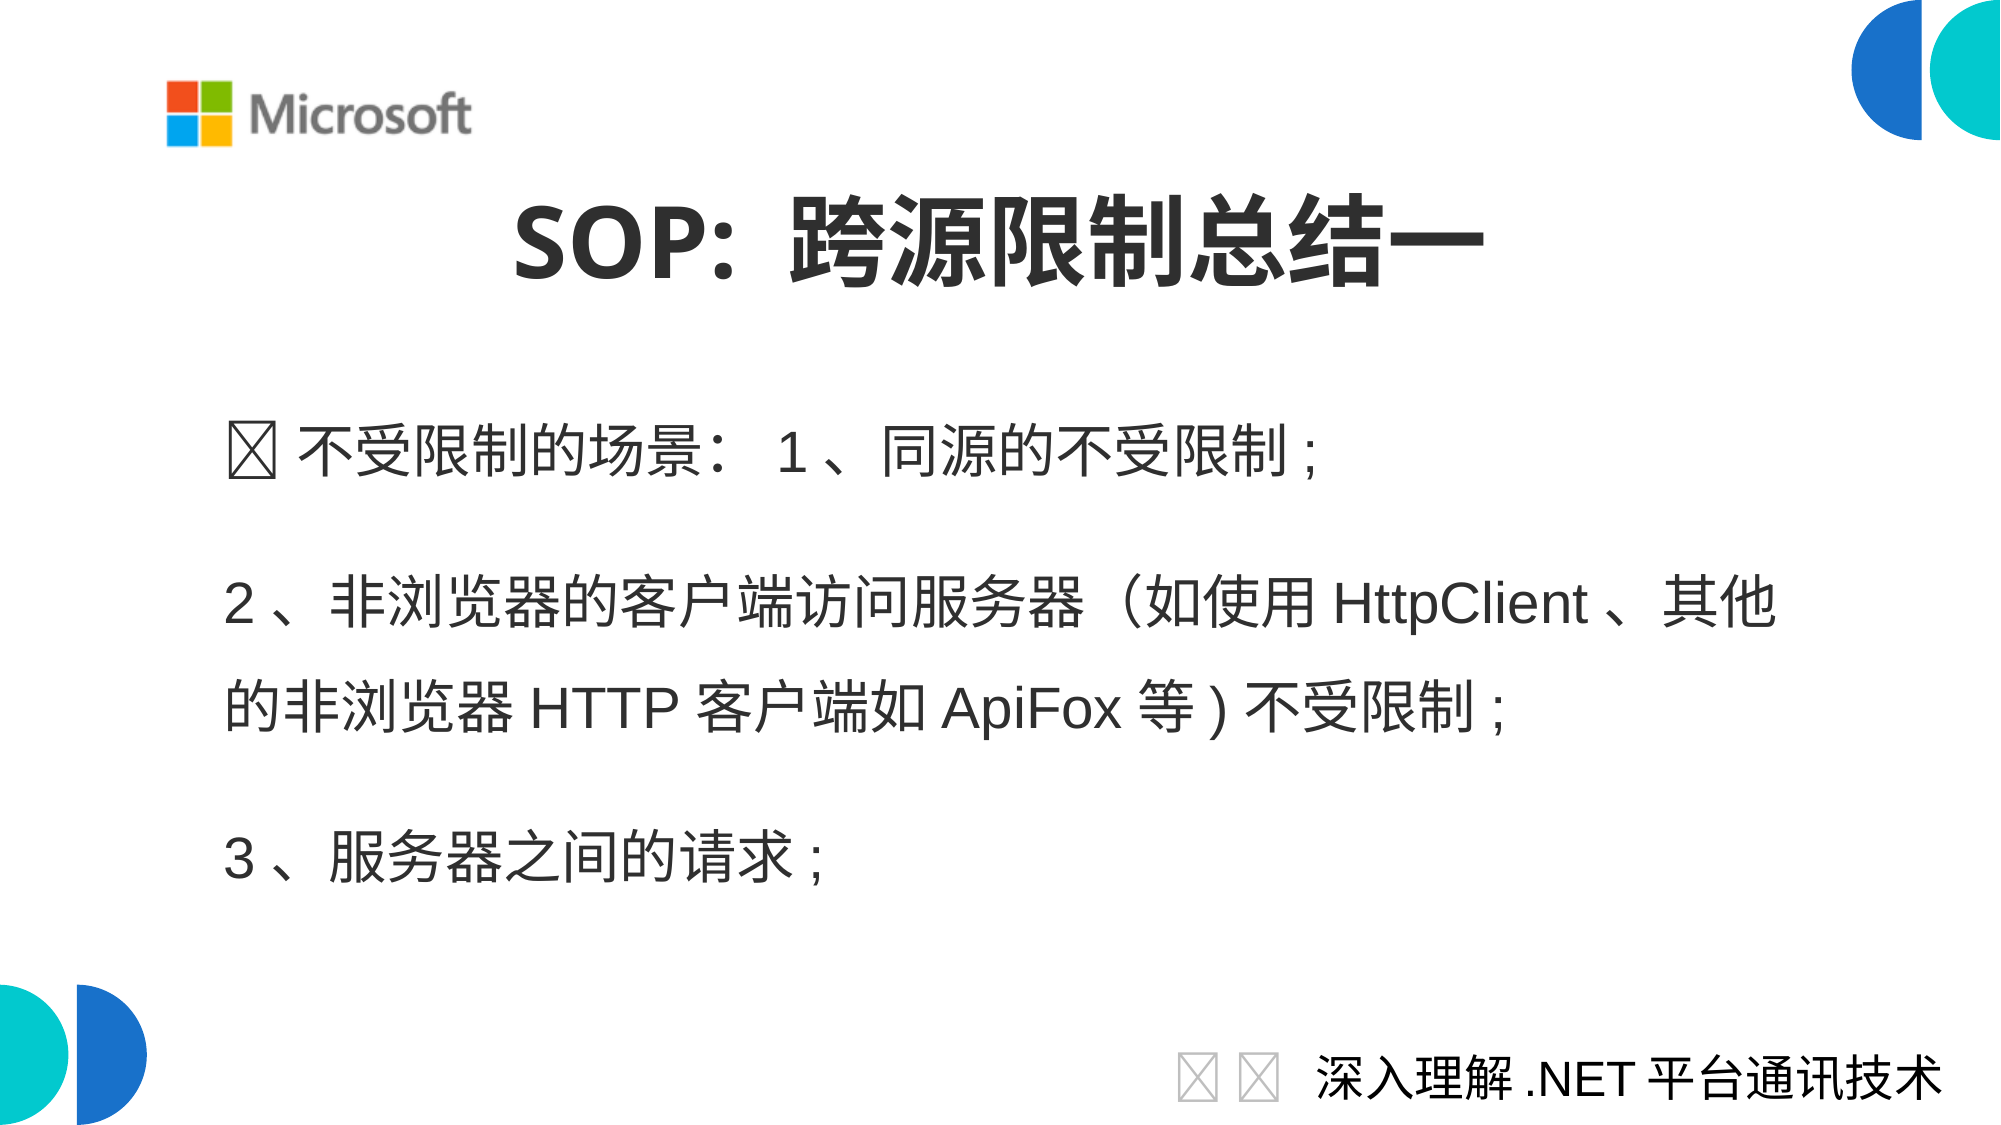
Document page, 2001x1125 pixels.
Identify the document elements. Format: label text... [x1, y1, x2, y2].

title SOP: 跨源限制总结一 [138, 145, 1862, 332]
text_box 🚀不受限制的场景：1、同源的不受限制; 2、非浏览器的客户端访问服务器（如使用HttpClient、其他的非浏览器HTTP客户端如ApiFox等)不受限制; 3、服务器之间的请求; [209, 372, 1796, 585]
picture [85, 41, 552, 189]
subtitle 🚀 🚀 深入理解.NET平台通讯技术 [1173, 1046, 1952, 1107]
